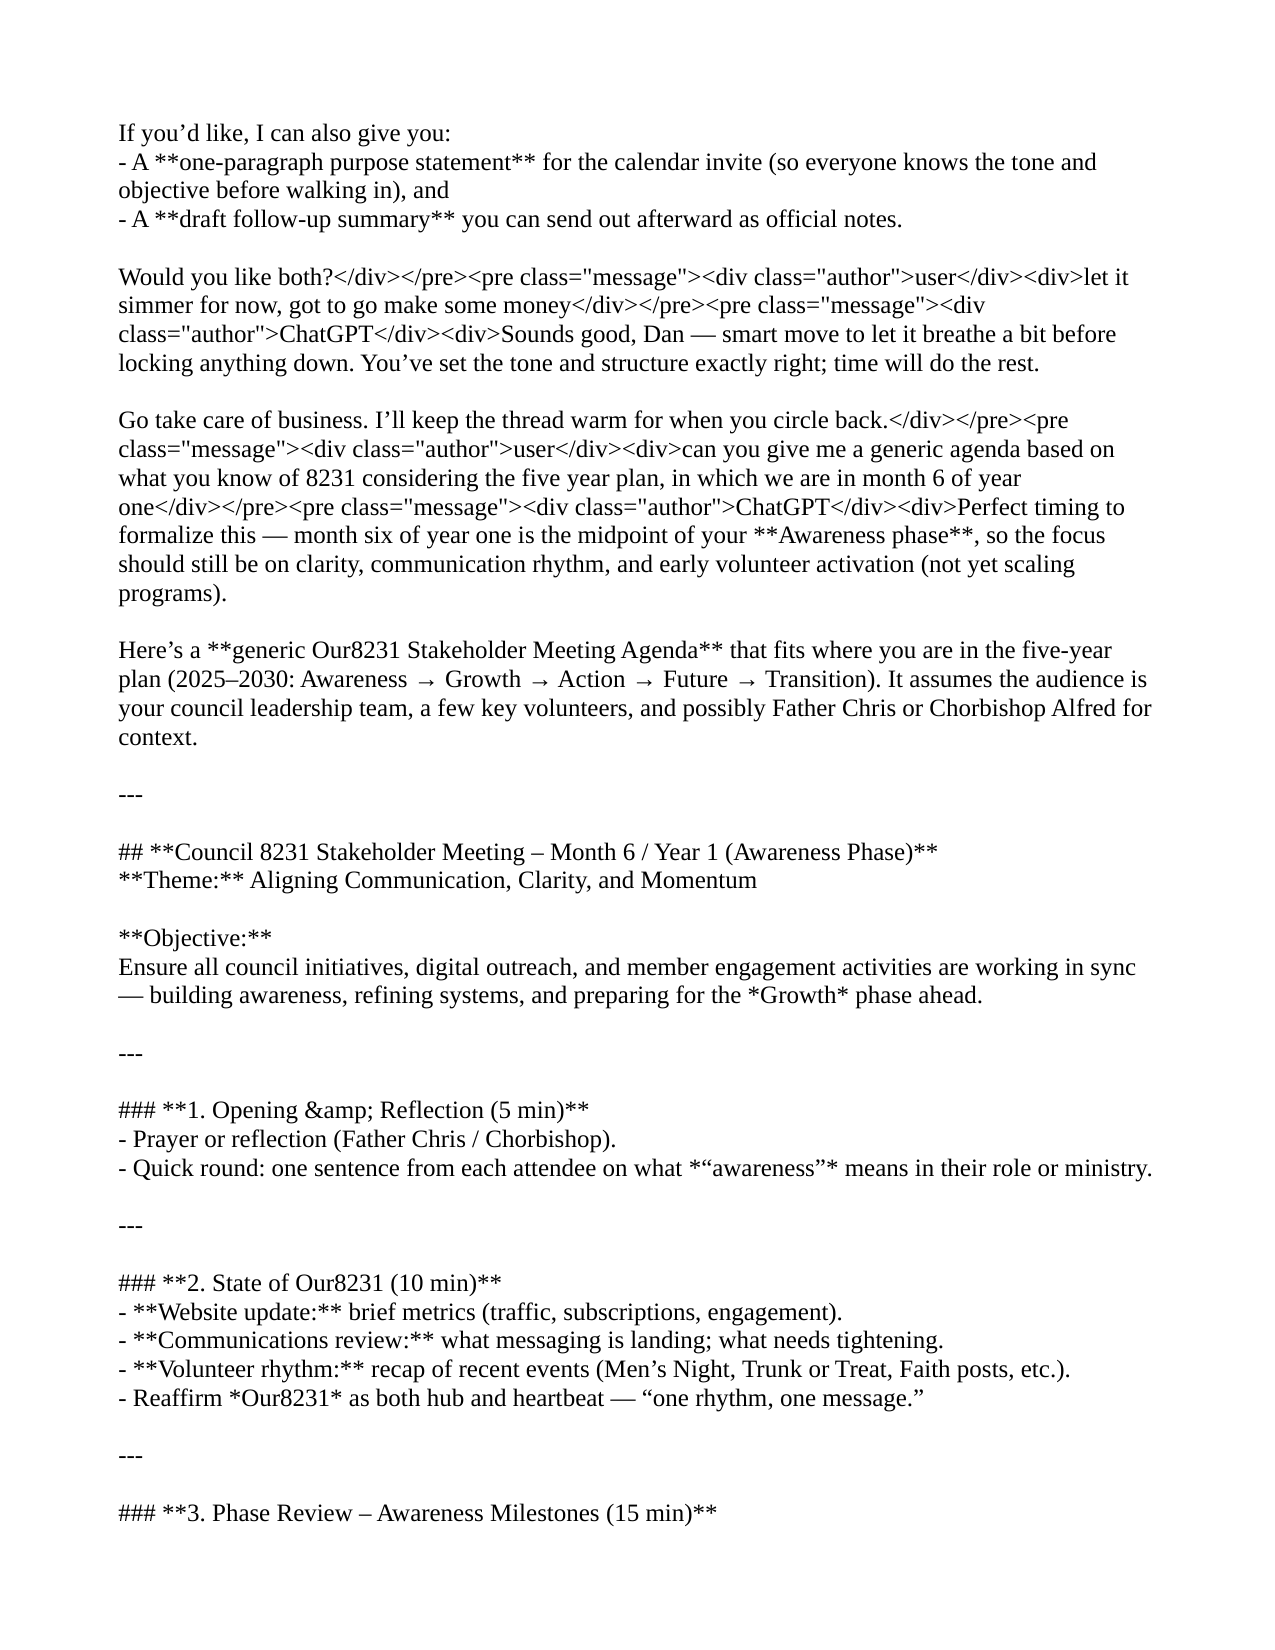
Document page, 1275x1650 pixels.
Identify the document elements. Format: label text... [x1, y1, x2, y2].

text If you’d like, I can also give you: [118, 118, 1157, 147]
text Go take care of business. I’ll keep the thread warm for when you circle back.</div></pre><pre class="message"><div class="author">user</div><div>can you give me a generic agenda based on what you know of 8231 considering the five year plan, in which we are in month 6 of year one</div></pre><pre class="message"><div class="author">ChatGPT</div><div>Perfect timing to formalize this — month six of year one is the midpoint of your **Awareness phase**, so the focus should still be on clarity, communication rhythm, and early volunteer activation (not yet scaling programs). [118, 406, 1157, 607]
text ### **3. Phase Review – Awareness Milestones (15 min)** [118, 1498, 1157, 1527]
text **Objective:** [118, 923, 1157, 952]
text --- [118, 1441, 1157, 1469]
text Ensure all council initiatives, digital outreach, and member engagement activities are working in sync — building awareness, refining systems, and preparing for the *Growth* phase ahead. [118, 952, 1157, 1009]
text ## **Council 8231 Stakeholder Meeting – Month 6 / Year 1 (Awareness Phase)** [118, 837, 1157, 866]
text - A **draft follow-up summary** you can send out afterward as official notes. [118, 204, 1157, 233]
text - Prayer or reflection (Father Chris / Chorbishop). [118, 1124, 1157, 1153]
text ### **2. State of Our8231 (10 min)** [118, 1268, 1157, 1297]
text Here’s a **generic Our8231 Stakeholder Meeting Agenda** that fits where you are in the five-year plan (2025–2030: Awareness → Growth → Action → Future → Transition). It assumes the audience is your council leadership team, a few key volunteers, and possibly Father Chris or Chorbishop Alfred for context. [118, 636, 1157, 751]
text - Reaffirm *Our8231* as both hub and heartbeat — “one rhythm, one message.” [118, 1383, 1157, 1412]
text Would you like both?</div></pre><pre class="message"><div class="author">user</div><div>let it simmer for now, got to go make some money</div></pre><pre class="message"><div class="author">ChatGPT</div><div>Sounds good, Dan — smart move to let it breathe a bit before locking anything down. You’ve set the tone and structure exactly right; time will do the rest. [118, 262, 1157, 377]
text - Quick round: one sentence from each attendee on what *“awareness”* means in their role or ministry. [118, 1153, 1157, 1182]
text - **Communications review:** what messaging is landing; what needs tightening. [118, 1326, 1157, 1354]
text ### **1. Opening &amp; Reflection (5 min)** [118, 1096, 1157, 1124]
text --- [118, 1211, 1157, 1239]
text --- [118, 779, 1157, 808]
text - **Website update:** brief metrics (traffic, subscriptions, engagement). [118, 1297, 1157, 1326]
text - A **one-paragraph purpose statement** for the calendar invite (so everyone knows the tone and objective before walking in), and [118, 147, 1157, 204]
text - **Volunteer rhythm:** recap of recent events (Men’s Night, Trunk or Treat, Faith posts, etc.). [118, 1354, 1157, 1383]
text **Theme:** Aligning Communication, Clarity, and Momentum [118, 866, 1157, 894]
text --- [118, 1038, 1157, 1067]
